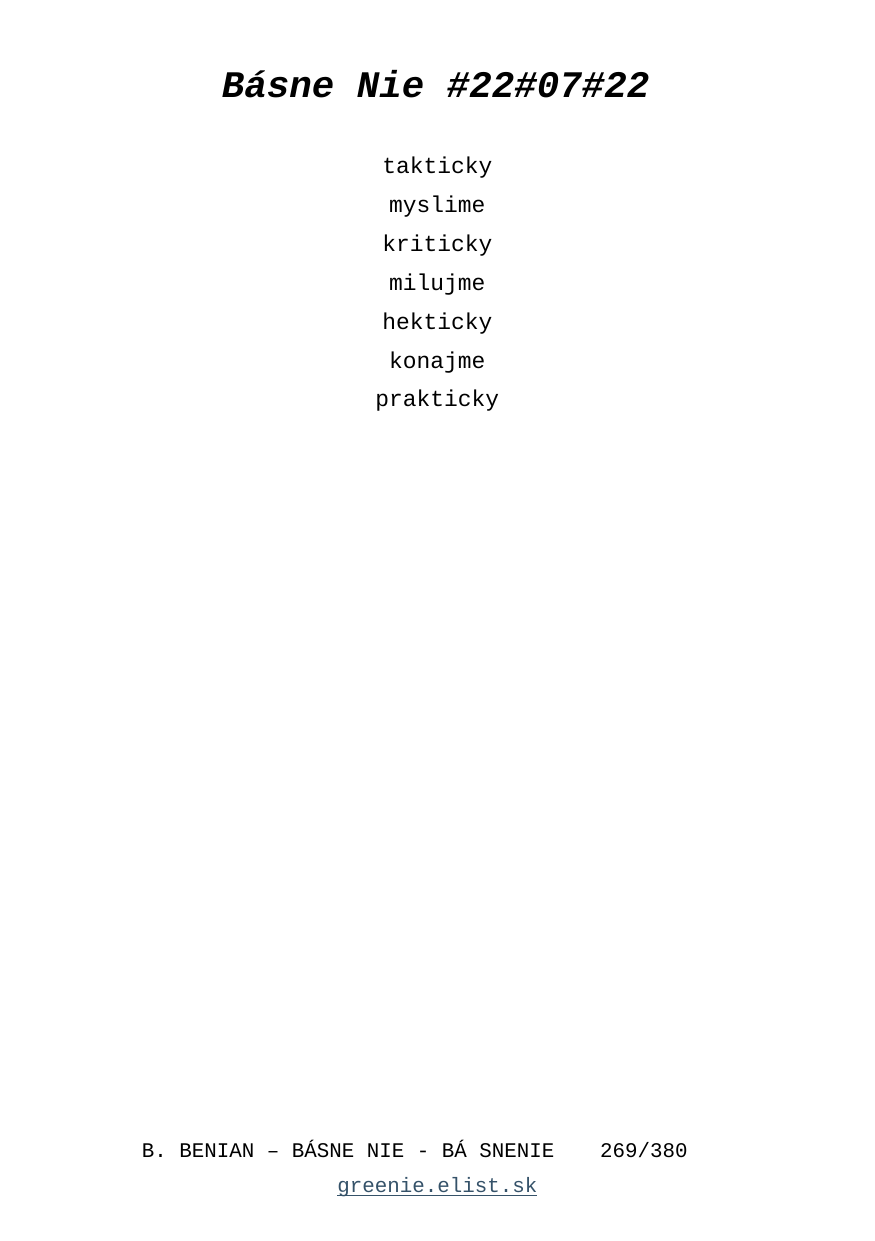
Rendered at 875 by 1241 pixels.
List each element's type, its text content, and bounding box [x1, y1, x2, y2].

subtitle Básne Nie #22#07#22 [41, 66, 833, 109]
text takticky myslime kriticky milujme hekticky konajme prakticky [41, 155, 833, 414]
